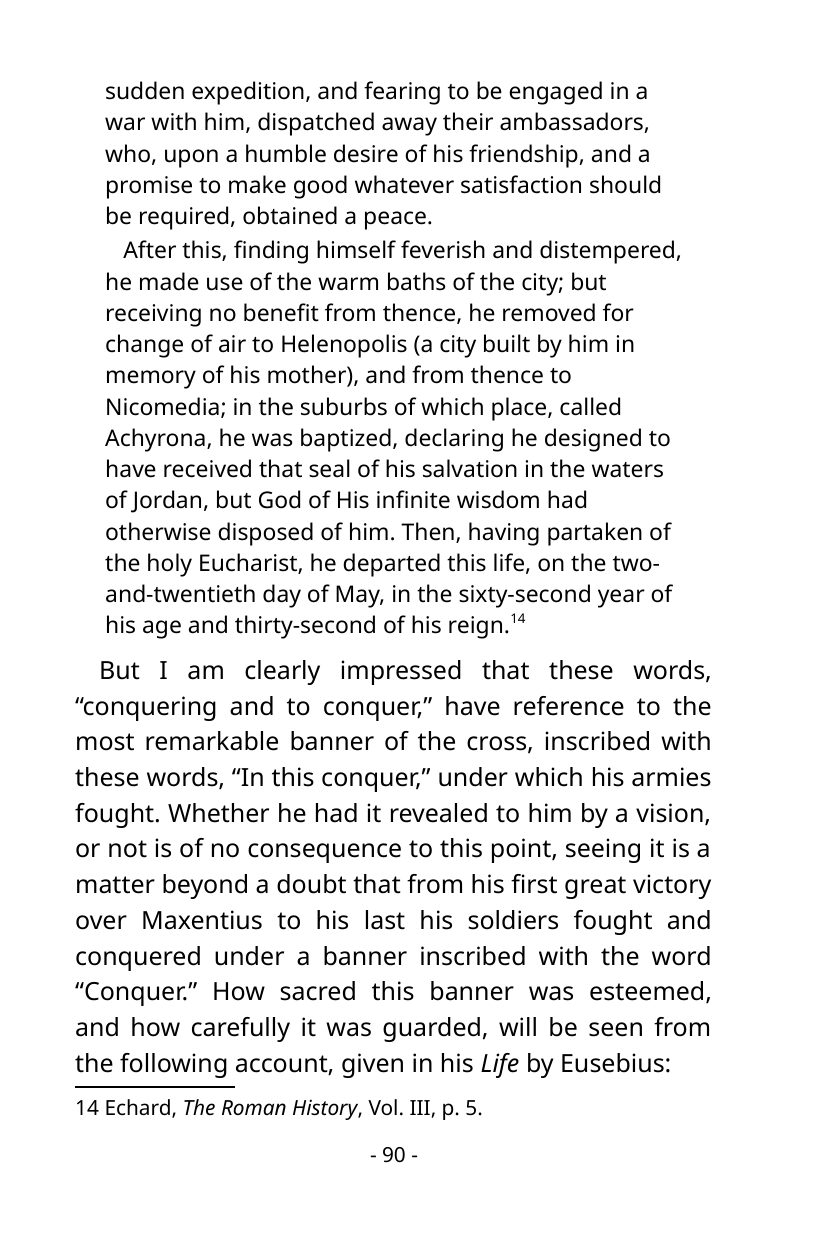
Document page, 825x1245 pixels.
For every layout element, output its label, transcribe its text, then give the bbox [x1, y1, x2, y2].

text sudden expedition, and fearing to be engaged in a war with him, dispatched away their ambassadors, who, upon a humble desire of his friendship, and a promise to make good whatever satisfaction should be required, obtained a peace. [105, 75, 682, 231]
text But I am clearly impressed that these words, “conquering and to conquer,” have reference to the most remarkable banner of the cross, inscribed with these words, “In this conquer,” under which his armies fought. Whether he had it revealed to him by a vision, or not is of no consequence to this point, seeing it is a matter beyond a doubt that from his first great victory over Maxentius to his last his soldiers fought and conquered under a banner inscribed with the word “Conquer.” How sacred this banner was esteemed, and how carefully it was guarded, will be seen from the following account, given in his Life by Eusebius: [75, 652, 712, 1079]
text After this, finding himself feverish and distempered, he made use of the warm baths of the city; but receiving no benefit from thence, he removed for change of air to Helenopolis (a city built by him in memory of his mother), and from thence to Nicomedia; in the suburbs of which place, called Achyrona, he was baptized, declaring he designed to have received that seal of his salvation in the waters of Jordan, but God of His infinite wisdom had otherwise disposed of him. Then, having partaken of the holy Eucharist, he departed this life, on the two-and-twentieth day of May, in the sixty-second year of his age and thirty-second of his reign. [105, 234, 682, 641]
text Echard, The Roman History, Vol. III, p. 5. [75, 1093, 712, 1122]
